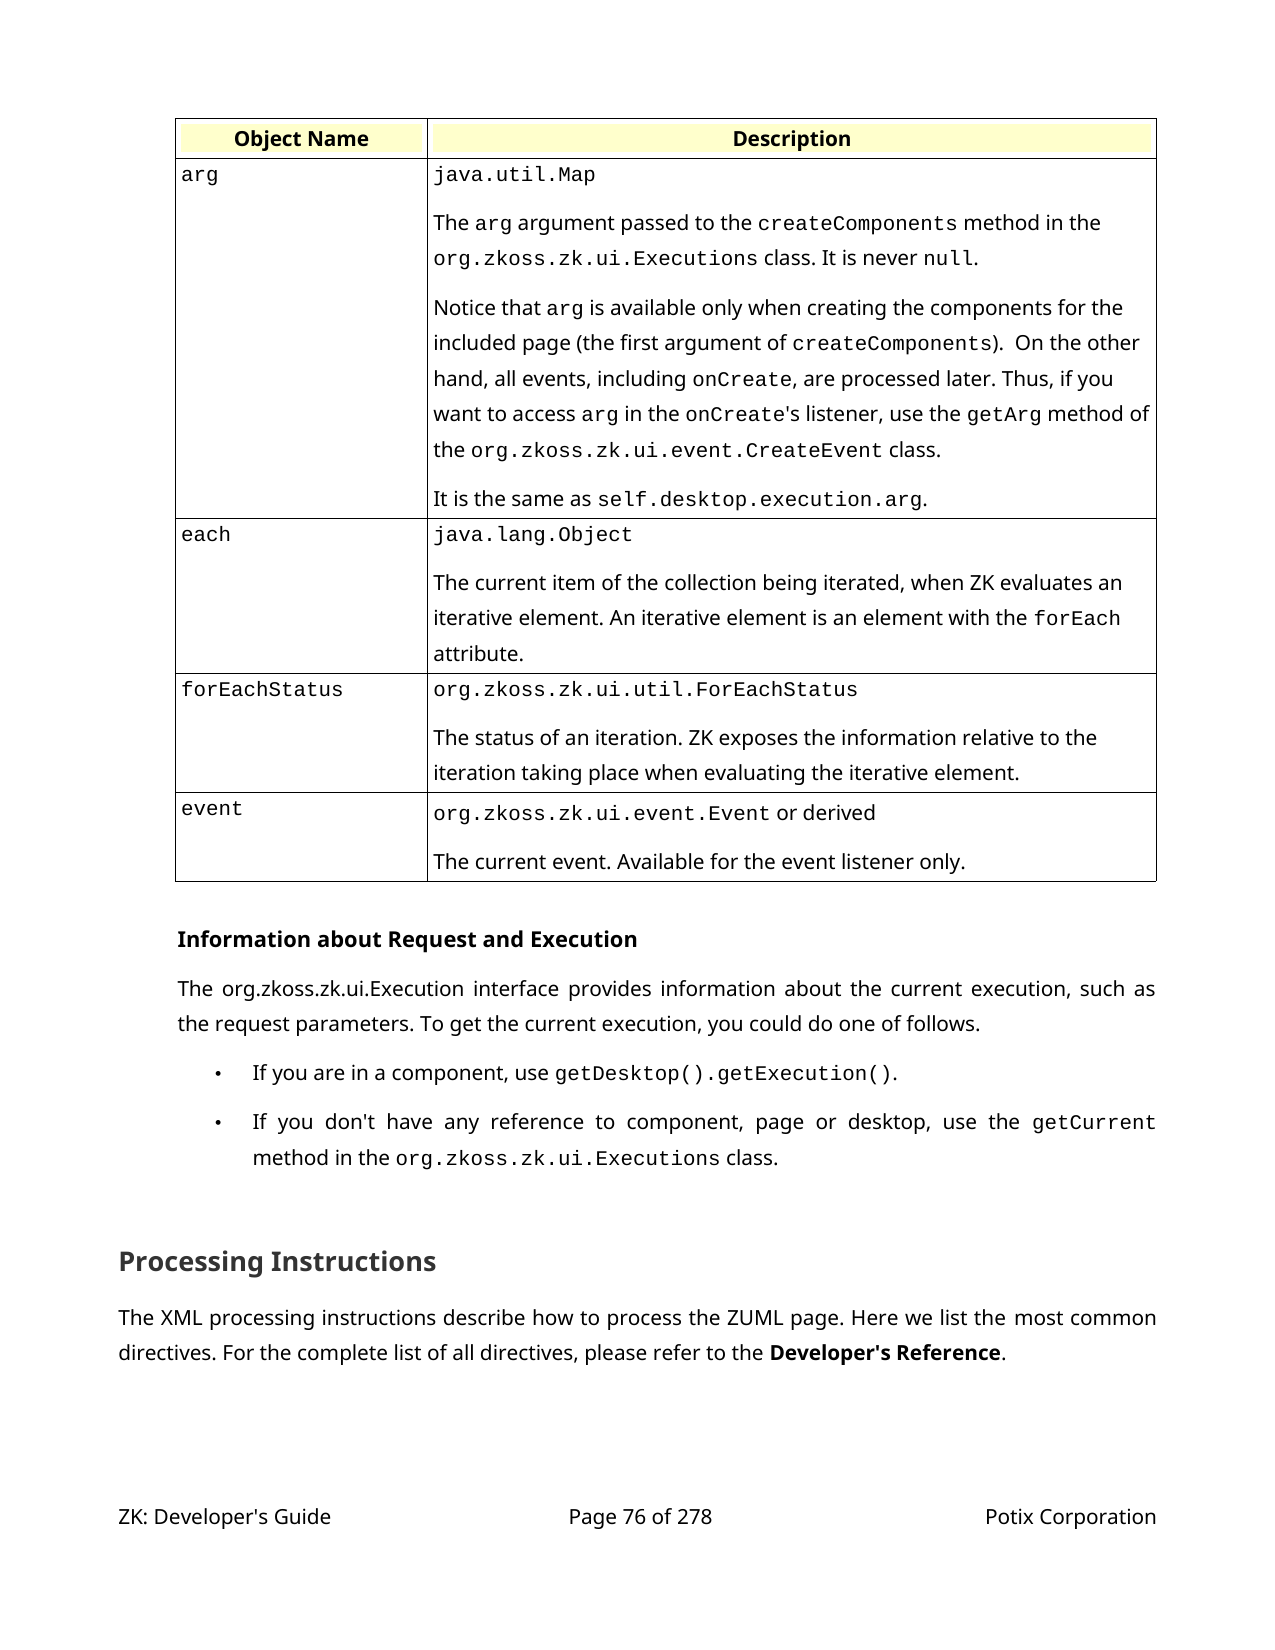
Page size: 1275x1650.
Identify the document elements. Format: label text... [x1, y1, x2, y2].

text The XML processing instructions describe how to process the ZUML page. Here we list the most common directives. For the complete list of all directives, please refer to the Developer's Reference. [118, 1303, 1157, 1366]
table_cell each [176, 519, 427, 673]
table_header Description [428, 119, 1156, 158]
list If you are in a component, use getDesktop().getExecution(). [215, 1058, 1157, 1087]
list If you don't have any reference to component, page or desktop, use the getCurrent method in the org.zkoss.zk.ui.Executions class. [215, 1107, 1157, 1171]
subtitle Processing Instructions [118, 1242, 1157, 1279]
table_cell arg [176, 159, 427, 518]
subtitle Information about Request and Execution [177, 923, 1157, 953]
table_cell forEachStatus [176, 674, 427, 792]
table_cell org.zkoss.zk.ui.event.Event or derived The current event. Available for the event listener only. [428, 793, 1156, 881]
text The org.zkoss.zk.ui.Execution interface provides information about the current execution, such as the request parameters. To get the current execution, you could do one of follows. [177, 974, 1157, 1038]
table_header Object Name [176, 119, 427, 158]
table_cell java.util.Map The arg argument passed to the createComponents method in the org.zkoss.zk.ui.Executions class. It is never null. Notice that arg is available only when creating the components for the included page (the first argument of createComponents). On the other hand, all events, including onCreate, are processed later. Thus, if you want to access arg in the onCreate's listener, use the getArg method of the org.zkoss.zk.ui.event.CreateEvent class. It is the same as self.desktop.execution.arg. [428, 159, 1156, 518]
table_cell java.lang.Object The current item of the collection being iterated, when ZK evaluates an iterative element. An iterative element is an element with the forEach attribute. [428, 519, 1156, 673]
table_cell org.zkoss.zk.ui.util.ForEachStatus The status of an iteration. ZK exposes the information relative to the iteration taking place when evaluating the iterative element. [428, 674, 1156, 792]
table_cell event [176, 793, 427, 881]
